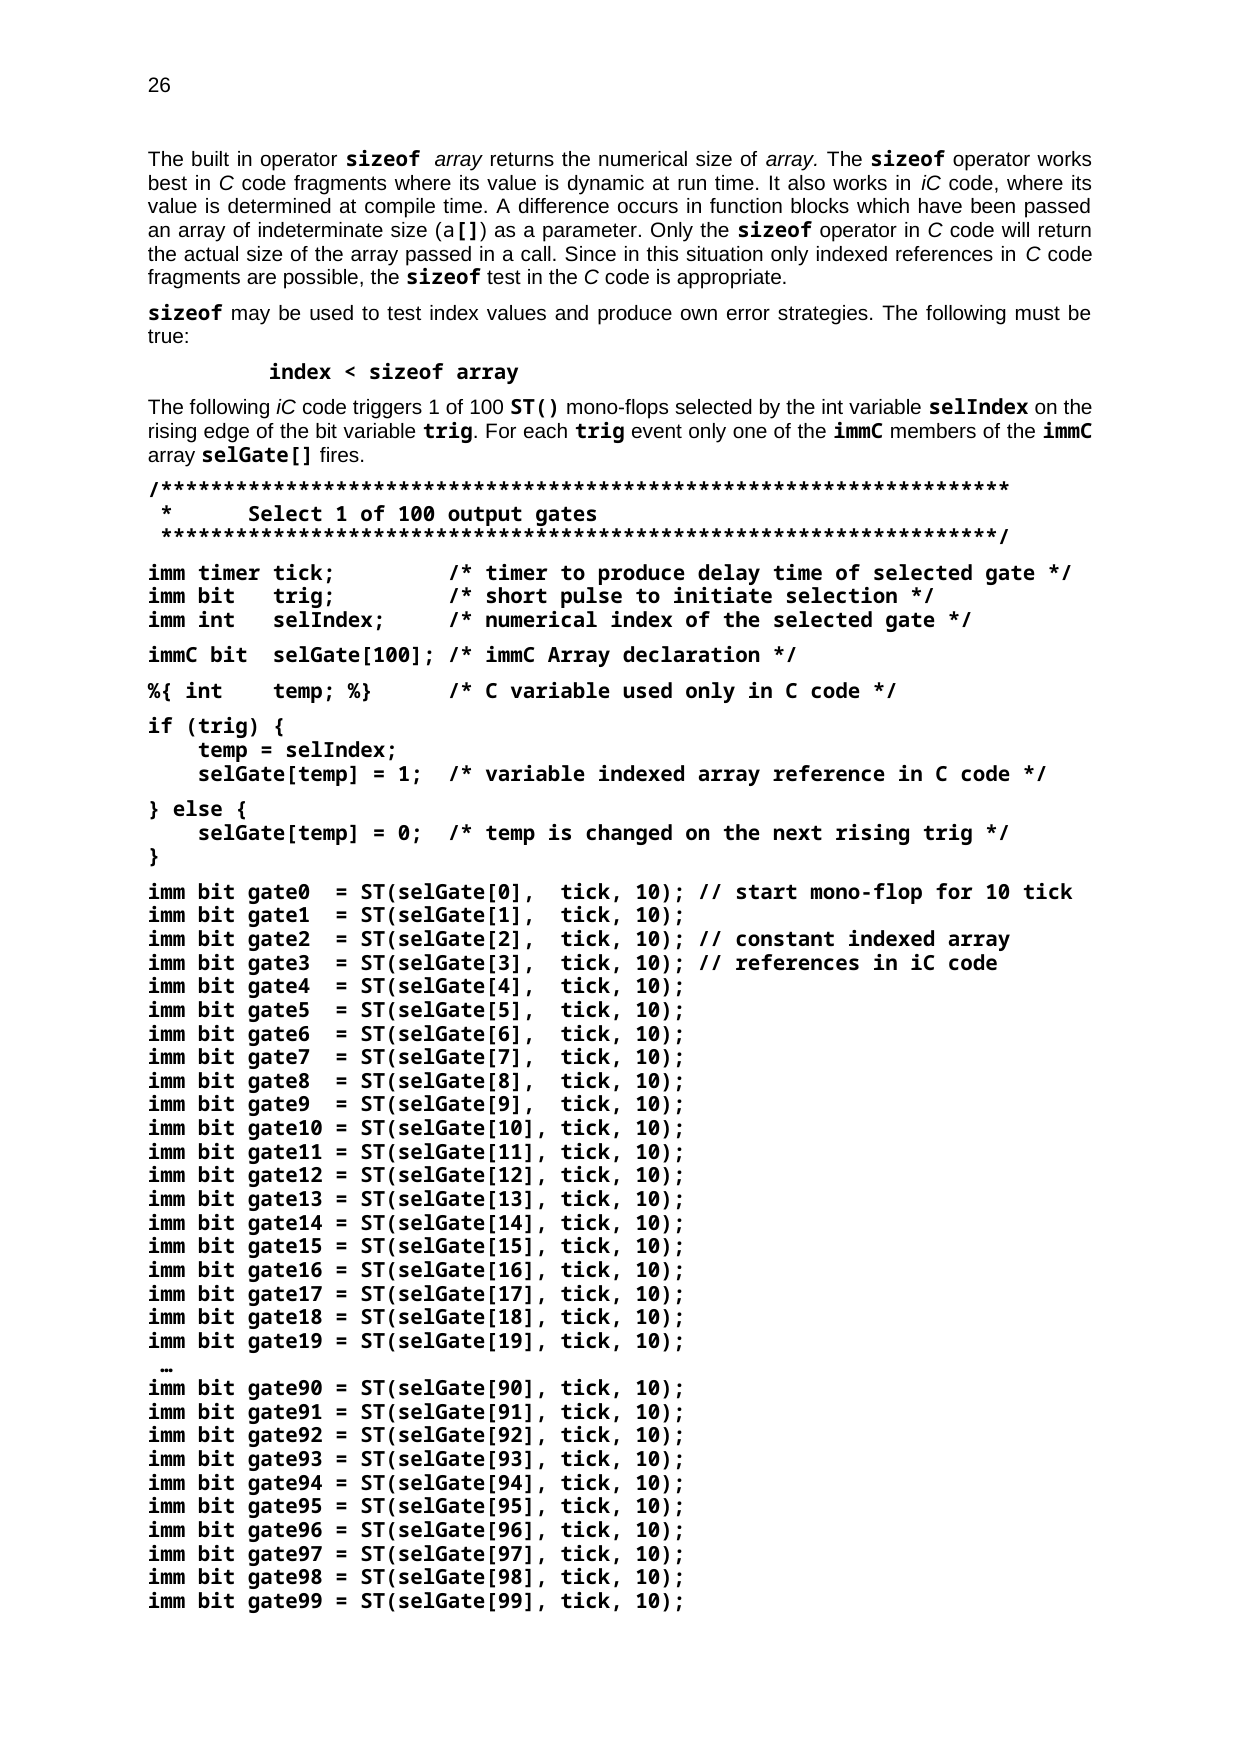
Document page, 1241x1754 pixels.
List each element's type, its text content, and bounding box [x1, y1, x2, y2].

text imm bit gate0 = ST(selGate[0], tick, 10); // start mono-flop for 10 tick imm bit gate1 = ST(selGate[1], tick, 10); imm bit gate2 = ST(selGate[2], tick, 10); // constant indexed array imm bit gate3 = ST(selGate[3], tick, 10); // references in iC code imm bit gate4 = ST(selGate[4], tick, 10); imm bit gate5 = ST(selGate[5], tick, 10); imm bit gate6 = ST(selGate[6], tick, 10); imm bit gate7 = ST(selGate[7], tick, 10); imm bit gate8 = ST(selGate[8], tick, 10); imm bit gate9 = ST(selGate[9], tick, 10); imm bit gate10 = ST(selGate[10], tick, 10); imm bit gate11 = ST(selGate[11], tick, 10); imm bit gate12 = ST(selGate[12], tick, 10); imm bit gate13 = ST(selGate[13], tick, 10); imm bit gate14 = ST(selGate[14], tick, 10); imm bit gate15 = ST(selGate[15], tick, 10); imm bit gate16 = ST(selGate[16], tick, 10); imm bit gate17 = ST(selGate[17], tick, 10); imm bit gate18 = ST(selGate[18], tick, 10); imm bit gate19 = ST(selGate[19], tick, 10); … imm bit gate90 = ST(selGate[90], tick, 10); imm bit gate91 = ST(selGate[91], tick, 10); imm bit gate92 = ST(selGate[92], tick, 10); imm bit gate93 = ST(selGate[93], tick, 10); imm bit gate94 = ST(selGate[94], tick, 10); imm bit gate95 = ST(selGate[95], tick, 10); imm bit gate96 = ST(selGate[96], tick, 10); imm bit gate97 = ST(selGate[97], tick, 10); imm bit gate98 = ST(selGate[98], tick, 10); imm bit gate99 = ST(selGate[99], tick, 10); [148, 880, 1092, 1613]
text /******************************************************************** * Select 1 of 100 output gates *******************************************************************/ [148, 478, 1092, 549]
text if (trig) { temp = selIndex; selGate[temp] = 1; /* variable indexed array reference in C code */ [148, 715, 1092, 786]
text %{ int temp; %} /* C variable used only in C code */ [148, 679, 1092, 703]
text sizeof may be used to test index values and produce own error strategies. The following must be true: [148, 301, 1092, 349]
text immC bit selGate[100]; /* immC Array declaration */ [148, 644, 1092, 668]
text index < sizeof array [268, 360, 1092, 384]
text The following iC code triggers 1 of 100 ST() mono-flops selected by the int variable selIndex on the rising edge of the bit variable trig. For each trig event only one of the immC members of the immC array selGate[] fires. [148, 396, 1092, 467]
text The built in operator sizeof array returns the numerical size of array. The sizeof operator works best in C code fragments where its value is dynamic at run time. It also works in iC code, where its value is determined at compile time. A difference occurs in function blocks which have been passed an array of indeterminate size (a[]) as a parameter. Only the sizeof operator in C code will return the actual size of the array passed in a call. Since in this situation only indexed references in C code fragments are possible, the sizeof test in the C code is appropriate. [148, 148, 1092, 289]
text } else { selGate[temp] = 0; /* temp is changed on the next rising trig */ } [148, 797, 1092, 868]
text imm timer tick; /* timer to produce delay time of selected gate */ imm bit trig; /* short pulse to initiate selection */ imm int selIndex; /* numerical index of the selected gate */ [148, 561, 1092, 632]
